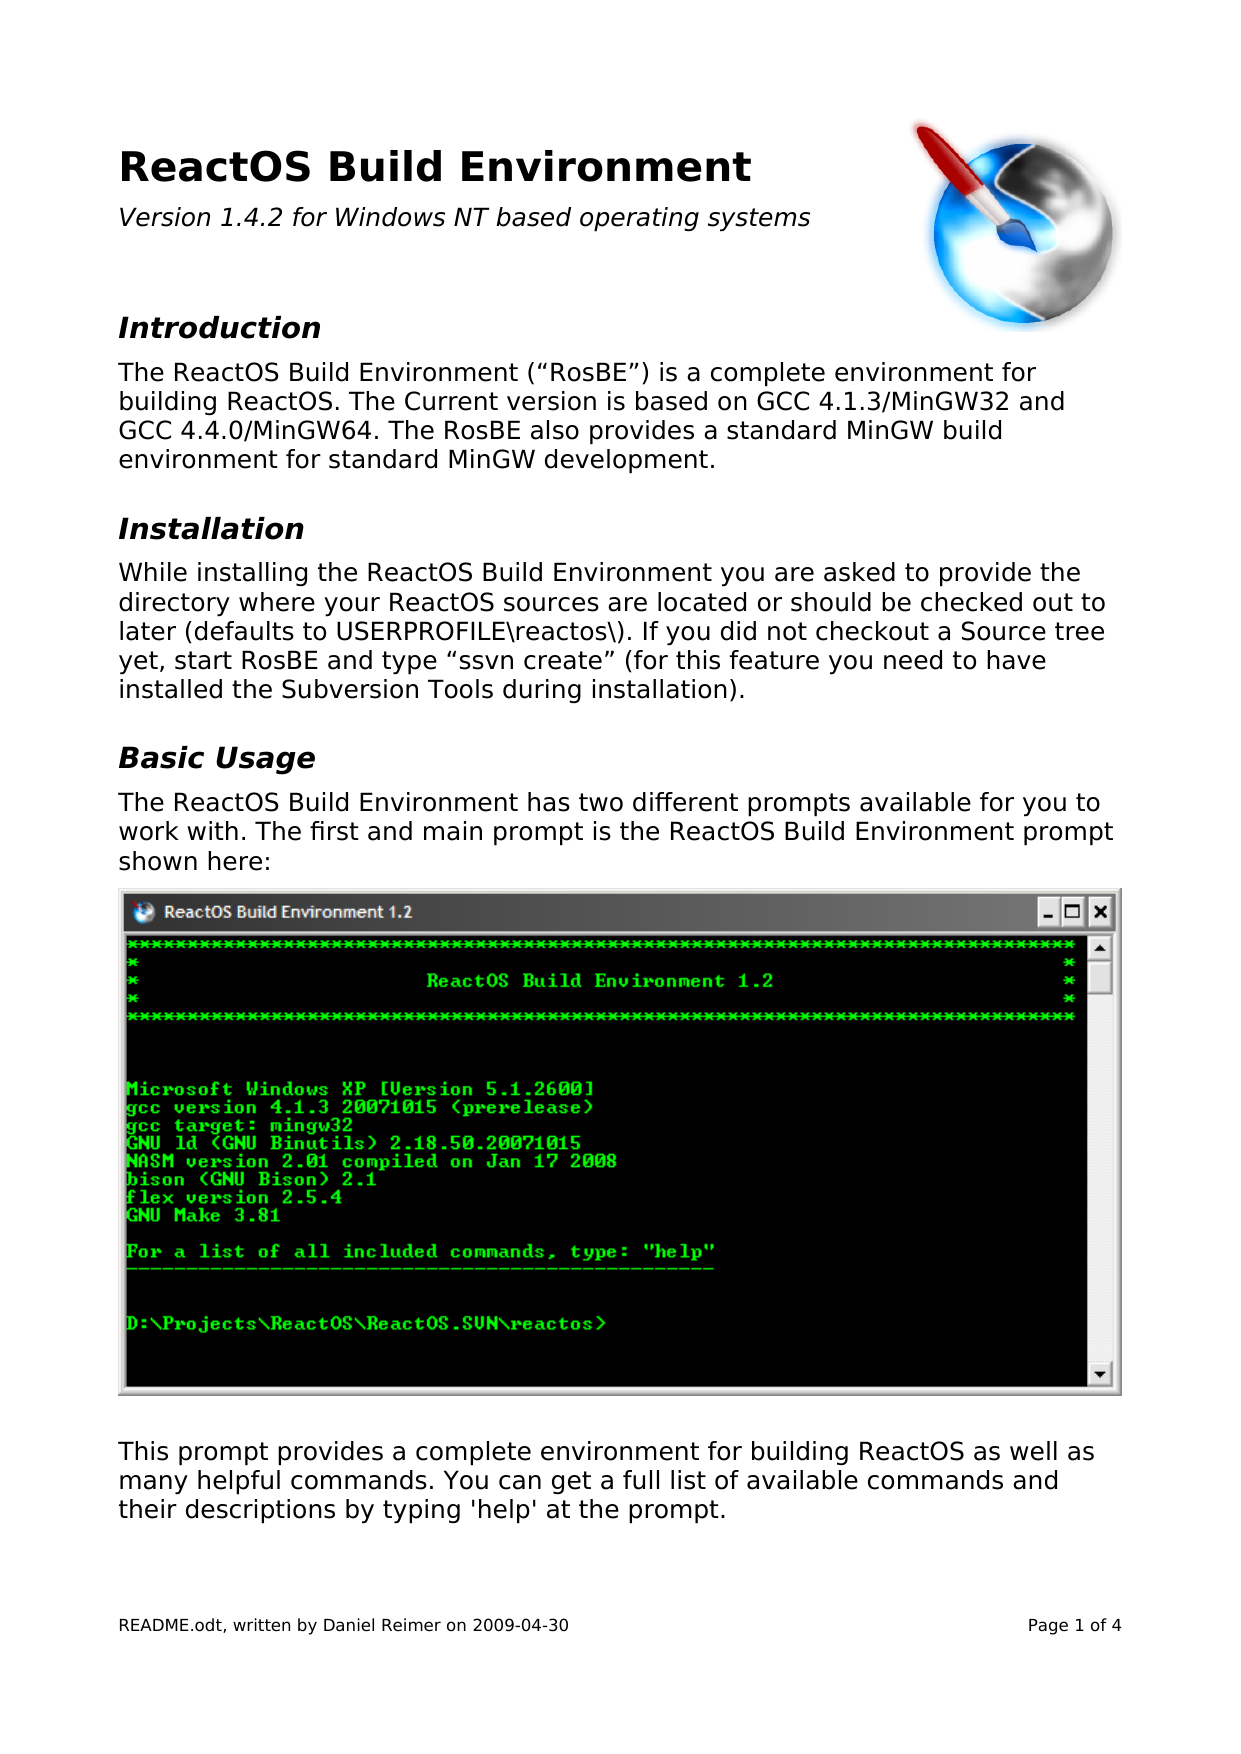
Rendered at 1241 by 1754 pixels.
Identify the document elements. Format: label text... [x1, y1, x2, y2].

picture [908, 118, 1122, 332]
text The ReactOS Build Environment has two different prompts available for you to work with. The first and main prompt is the ReactOS Build Environment prompt shown here: [118, 788, 1122, 876]
subtitle Installation [118, 512, 1122, 546]
text The ReactOS Build Environment (“RosBE”) is a complete environment for building ReactOS. The Current version is based on GCC 4.1.3/MinGW32 and GCC 4.4.0/MinGW64. The RosBE also provides a standard MinGW build environment for standard MinGW development. [118, 358, 1122, 474]
subtitle ReactOS Build Environment [118, 143, 908, 191]
picture [118, 888, 1122, 1396]
subtitle Basic Usage [118, 742, 1122, 776]
text This prompt provides a complete environment for building ReactOS as well as many helpful commands. You can get a full list of available commands and their descriptions by typing 'help' at the prompt. [118, 1437, 1122, 1524]
subtitle Introduction [118, 311, 1122, 345]
text Version 1.4.2 for Windows NT based operating systems [118, 203, 908, 232]
text While installing the ReactOS Build Environment you are asked to provide the directory where your ReactOS sources are located or should be checked out to later (defaults to USERPROFILE\reactos\). If you did not checkout a Source tree yet, start RosBE and type “ssvn create” (for this feature you need to have installed the Subversion Tools during installation). [118, 558, 1122, 704]
